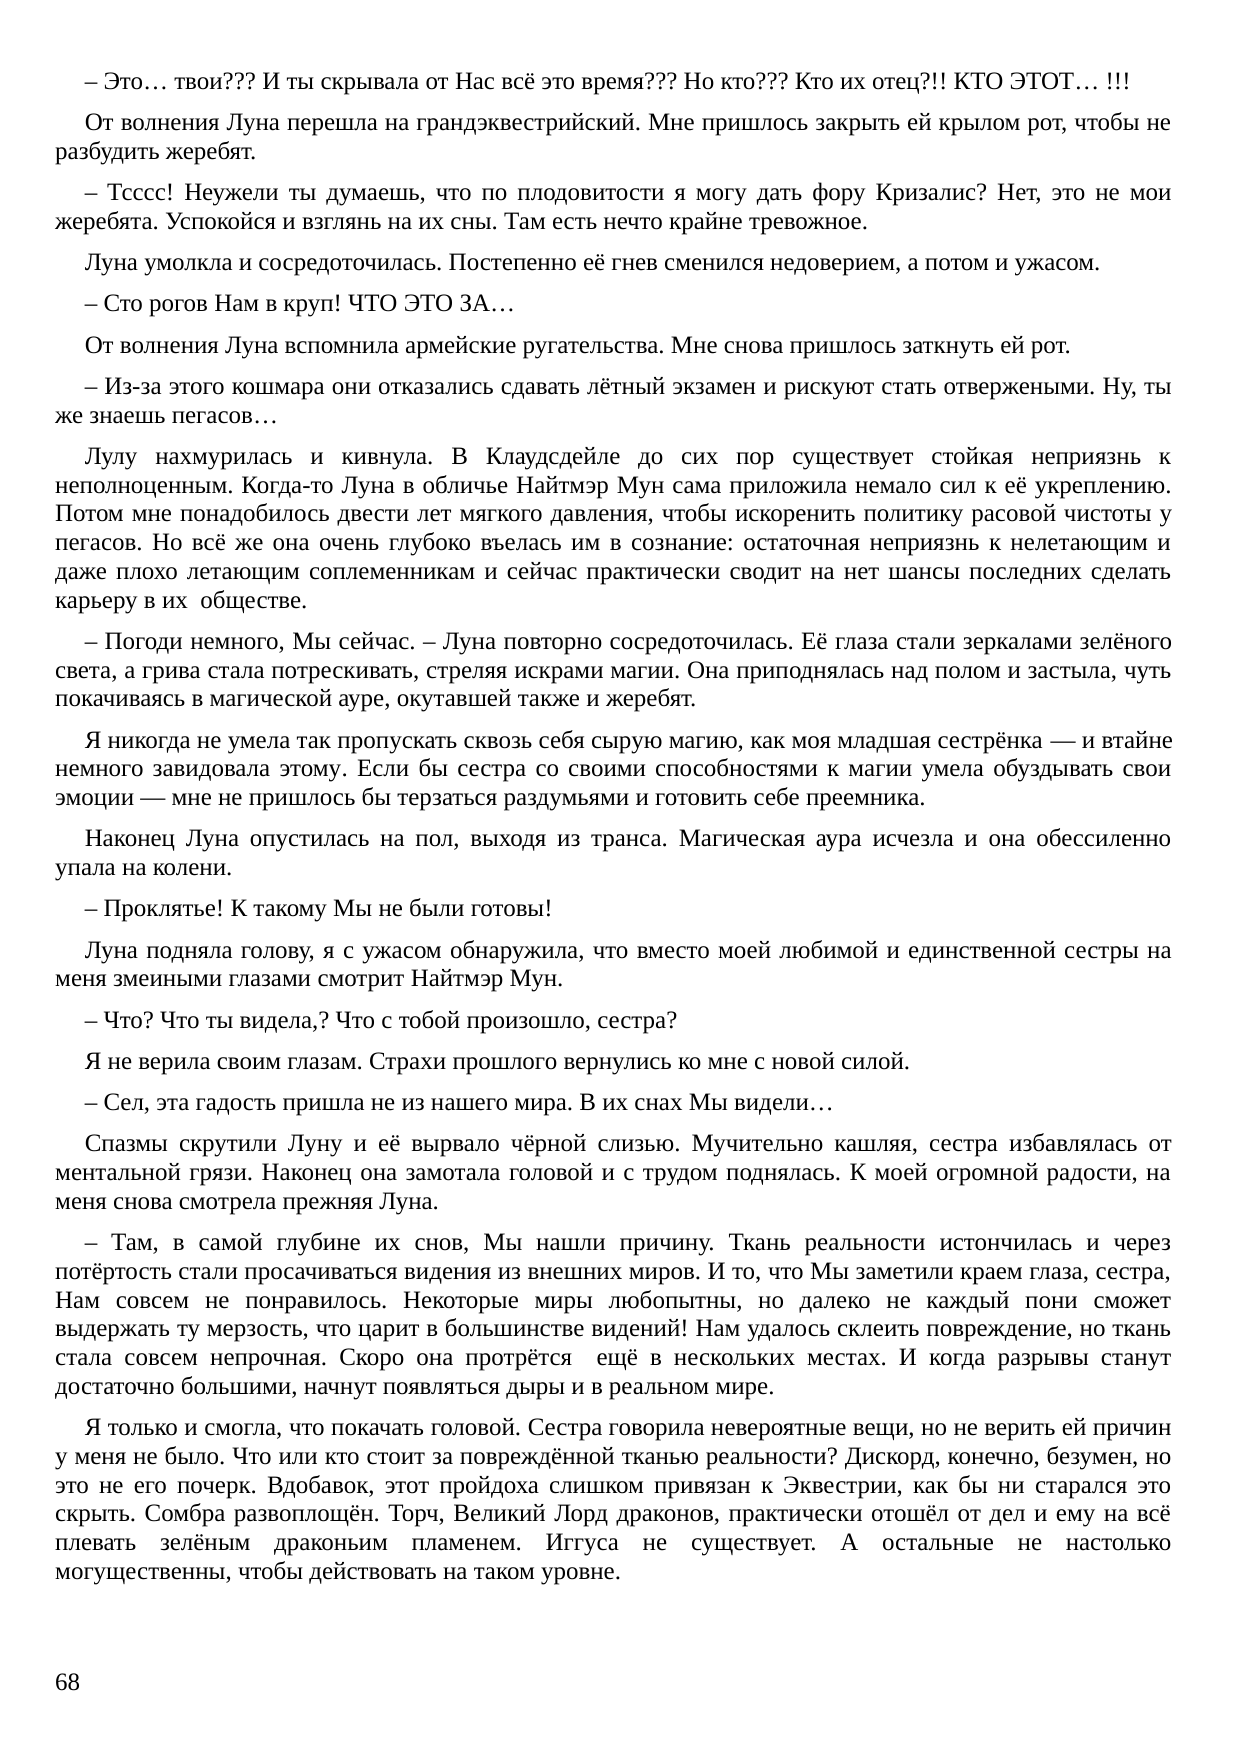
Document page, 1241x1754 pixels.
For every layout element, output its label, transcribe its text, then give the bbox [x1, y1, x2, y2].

text Я только и смогла, что покачать головой. Сестра говорила невероятные вещи, но не верить ей причин у меня не было. Что или кто стоит за повреждённой тканью реальности? Дискорд, конечно, безумен, но это не его почерк. Вдобавок, этот пройдоха слишком привязан к Эквестрии, как бы ни старался это скрыть. Сомбра развоплощён. Торч, Великий Лорд драконов, практически отошёл от дел и ему на всё плевать зелёным драконьим пламенем. Иггуса не существует. А остальные не настолько могущественны, чтобы действовать на таком уровне. [55, 1412, 1173, 1585]
text Лулу нахмурилась и кивнула. В Клаудсдейле до сих пор существует стойкая неприязнь к неполноценным. Когда-то Луна в обличье Найтмэр Мун сама приложила немало сил к её укреплению. Потом мне понадобилось двести лет мягкого давления, чтобы искоренить политику расовой чистоты у пегасов. Но всё же она очень глубоко въелась им в сознание: остаточная неприязнь к нелетающим и даже плохо летающим соплеменникам и сейчас практически сводит на нет шансы последних сделать карьеру в их обществе. [55, 441, 1173, 613]
text Луна умолкла и сосредоточилась. Постепенно её гнев сменился недоверием, а потом и ужасом. [55, 247, 1173, 276]
text – Это… твои??? И ты скрывала от Нас всё это время??? Но кто??? Кто их отец?!! КТО ЭТОТ… !!! [55, 66, 1173, 95]
text – Погоди немного, Мы сейчас. – Луна повторно сосредоточилась. Её глаза стали зеркалами зелёного света, а грива стала потрескивать, стреляя искрами магии. Она приподнялась над полом и застыла, чуть покачиваясь в магической ауре, окутавшей также и жеребят. [55, 626, 1173, 712]
text – Сел, эта гадость пришла не из нашего мира. В их снах Мы видели… [55, 1087, 1173, 1116]
text – Сто рогов Нам в круп! ЧТО ЭТО ЗА… [55, 288, 1173, 317]
text Спазмы скрутили Луну и её вырвало чёрной слизью. Мучительно кашляя, сестра избавлялась от ментальной грязи. Наконец она замотала головой и с трудом поднялась. К моей огромной радости, на меня снова смотрела прежняя Луна. [55, 1128, 1173, 1215]
text От волнения Луна вспомнила армейские ругательства. Мне снова пришлось заткнуть ей рот. [55, 330, 1173, 358]
text – Проклятье! К такому Мы не были готовы! [55, 893, 1173, 922]
text Наконец Луна опустилась на пол, выходя из транса. Магическая аура исчезла и она обессиленно упала на колени. [55, 823, 1173, 881]
text От волнения Луна перешла на грандэквестрийский. Мне пришлось закрыть ей крылом рот, чтобы не разбудить жеребят. [55, 107, 1173, 165]
text – Из-за этого кошмара они отказались сдавать лётный экзамен и рискуют стать отвержеными. Ну, ты же знаешь пегасов… [55, 371, 1173, 428]
text Я не верила своим глазам. Страхи прошлого вернулись ко мне с новой силой. [55, 1046, 1173, 1075]
text Луна подняла голову, я с ужасом обнаружила, что вместо моей любимой и единственной сестры на меня змеиными глазами смотрит Найтмэр Мун. [55, 935, 1173, 992]
text – Что? Что ты видела,? Что с тобой произошло, сестра? [55, 1005, 1173, 1033]
text – Там, в самой глубине их снов, Мы нашли причину. Ткань реальности истончилась и через потёртость стали просачиваться видения из внешних миров. И то, что Мы заметили краем глаза, сестра, Нам совсем не понравилось. Некоторые миры любопытны, но далеко не каждый пони сможет выдержать ту мерзость, что царит в большинстве видений! Нам удалось склеить повреждение, но ткань стала совсем непрочная. Скоро она протрётся ещё в нескольких местах. И когда разрывы станут достаточно большими, начнут появляться дыры и в реальном мире. [55, 1227, 1173, 1400]
text – Тсссс! Неужели ты думаешь, что по плодовитости я могу дать фору Кризалис? Нет, это не мои жеребята. Успокойся и взглянь на их сны. Там есть нечто крайне тревожное. [55, 177, 1173, 235]
text Я никогда не умела так пропускать сквозь себя сырую магию, как моя младшая сестрёнка — и втайне немного завидовала этому. Если бы сестра со своими способностями к магии умела обуздывать свои эмоции — мне не пришлось бы терзаться раздумьями и готовить себе преемника. [55, 725, 1173, 811]
